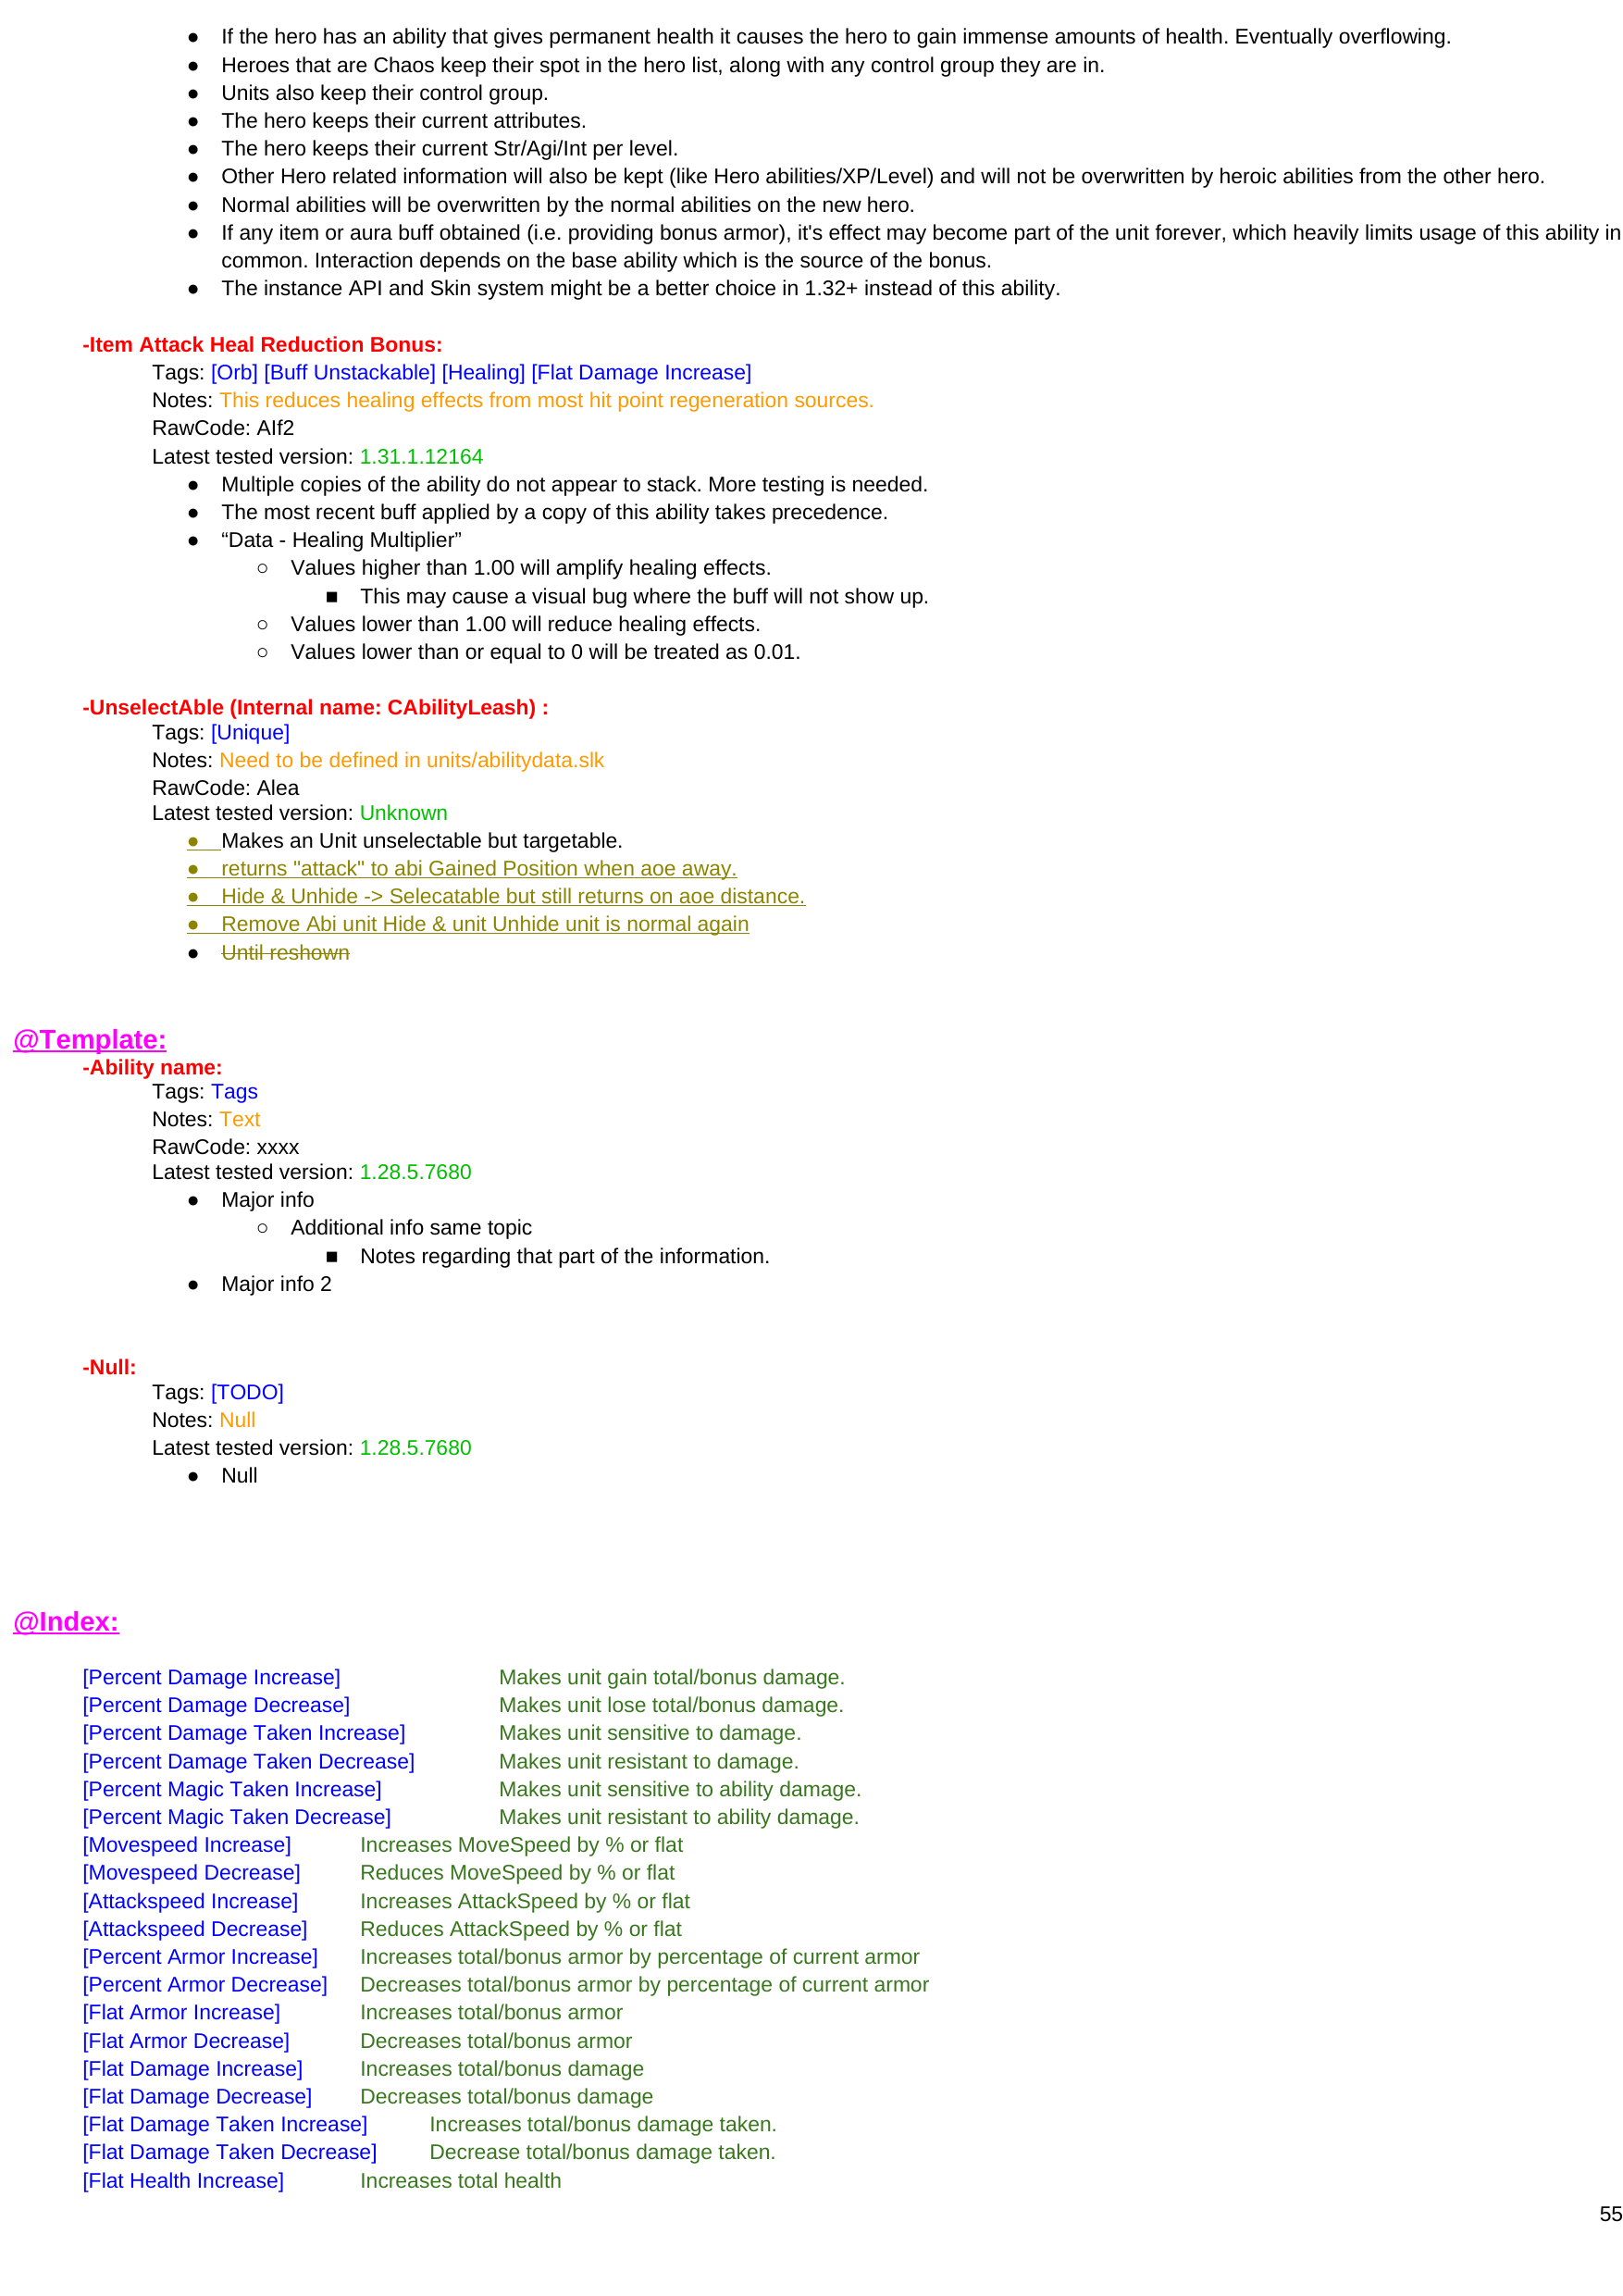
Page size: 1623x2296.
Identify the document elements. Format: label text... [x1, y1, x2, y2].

list returns "attack" to abi Gained Position when aoe away. [187, 856, 1623, 880]
list Multiple copies of the ability do not appear to stack. More testing is needed. [187, 472, 1623, 496]
list “Data - Healing Multiplier” [187, 527, 1623, 552]
text [Attackspeed Increase] Increases AttackSpeed by % or flat [13, 1889, 1623, 1913]
text RawCode: AIf2 [82, 416, 1623, 441]
text Latest tested version: 1.28.5.7680 [82, 1160, 1623, 1184]
text Tags: [Orb] [Buff Unstackable] [Healing] [Flat Damage Increase] [82, 360, 1623, 384]
text [Percent Damage Decrease] Makes unit lose total/bonus damage. [82, 1693, 1623, 1717]
text [Flat Armor Decrease] Decreases total/bonus armor [13, 2029, 1623, 2053]
subtitle RawCode: Alea [82, 776, 1623, 800]
text [Flat Damage Taken Decrease] Decrease total/bonus damage taken. [13, 2140, 1623, 2165]
text Tags: Tags [13, 1079, 1623, 1103]
text [Percent Damage Increase] Makes unit gain total/bonus damage. [82, 1665, 1623, 1689]
list Heroes that are Chaos keep their spot in the hero list, along with any control group they are in. [187, 53, 1623, 77]
text [Flat Health Increase] Increases total health [82, 2168, 1623, 2192]
list Other Hero related information will also be kept (like Hero abilities/XP/Level) and will not be overwritten by heroic abilities from the other hero. [187, 164, 1623, 189]
list The instance API and Skin system might be a better choice in 1.32+ instead of this ability. [187, 276, 1623, 300]
text [Percent Armor Decrease] Decreases total/bonus armor by percentage of current armor [82, 1972, 1623, 1996]
text [Flat Damage Decrease] Decreases total/bonus damage [82, 2084, 1623, 2108]
text [Attackspeed Decrease] Reduces AttackSpeed by % or flat [13, 1917, 1623, 1941]
subtitle -Ability name: [13, 1055, 1623, 1079]
text [Flat Damage Taken Increase] Increases total/bonus damage taken. [13, 2112, 1623, 2136]
list Units also keep their control group. [187, 81, 1623, 105]
text Tags: [TODO] [13, 1380, 1623, 1404]
list Makes an Unit unselectable but targetable. [187, 828, 1623, 852]
text -Item Attack Heal Reduction Bonus: [13, 332, 1623, 356]
text Tags: [Unique] [13, 720, 1623, 744]
list Notes regarding that part of the information. [326, 1243, 1623, 1268]
list Major info [187, 1187, 1623, 1211]
text Notes: Null [82, 1408, 1623, 1432]
list Values higher than 1.00 will amplify healing effects. [256, 555, 1623, 580]
text [Flat Damage Increase] Increases total/bonus damage [82, 2056, 1623, 2080]
subtitle @Template: [13, 1024, 1623, 1055]
list If any item or aura buff obtained (i.e. providing bonus armor), it's effect may become part of the unit forever, which heavily limits usage of this ability in common. Interaction depends on the base ability which is the source of the bonus. [187, 220, 1623, 272]
text [Percent Magic Taken Decrease] Makes unit resistant to ability damage. [13, 1805, 1623, 1829]
text [Percent Magic Taken Increase] Makes unit sensitive to ability damage. [13, 1777, 1623, 1801]
text [Movespeed Increase] Increases MoveSpeed by % or flat [13, 1832, 1623, 1856]
text Latest tested version: 1.31.1.12164 [82, 443, 1623, 468]
list If the hero has an ability that gives permanent health it causes the hero to gain immense amounts of health. Eventually overflowing. [187, 24, 1623, 49]
text Latest tested version: 1.28.5.7680 [82, 1435, 1623, 1459]
subtitle -Null: [13, 1355, 1623, 1380]
subtitle RawCode: xxxx [82, 1135, 1623, 1160]
subtitle -UnselectAble (Internal name: CAbilityLeash) : [13, 695, 1623, 720]
text [Movespeed Decrease] Reduces MoveSpeed by % or flat [13, 1860, 1623, 1885]
list Additional info same topic [256, 1215, 1623, 1239]
list The most recent buff applied by a copy of this ability takes precedence. [187, 500, 1623, 524]
text [Percent Damage Taken Increase] Makes unit sensitive to damage. [13, 1720, 1623, 1745]
list Hide & Unhide -> Selecatable but still returns on aoe distance. [187, 884, 1623, 908]
list The hero keeps their current Str/Agi/Int per level. [187, 136, 1623, 160]
text [Percent Armor Increase] Increases total/bonus armor by percentage of current armor [82, 1944, 1623, 1968]
text [Percent Damage Taken Decrease] Makes unit resistant to damage. [13, 1748, 1623, 1773]
list Major info 2 [187, 1272, 1623, 1296]
list Remove Abi unit Hide & unit Unhide unit is normal again [187, 912, 1623, 937]
list Null [187, 1463, 1623, 1488]
list Values lower than or equal to 0 will be treated as 0.01. [256, 639, 1623, 664]
list Values lower than 1.00 will reduce healing effects. [256, 612, 1623, 636]
text Latest tested version: Unknown [82, 800, 1623, 825]
text Notes: This reduces healing effects from most hit point regeneration sources. [82, 388, 1623, 412]
list This may cause a visual bug where the buff will not show up. [326, 584, 1623, 608]
text Notes: Text [82, 1107, 1623, 1132]
list Normal abilities will be overwritten by the normal abilities on the new hero. [187, 192, 1623, 217]
subtitle @Index: [13, 1606, 1623, 1637]
text Notes: Need to be defined in units/abilitydata.slk [82, 748, 1623, 772]
text [Flat Armor Increase] Increases total/bonus armor [13, 2000, 1623, 2025]
list The hero keeps their current attributes. [187, 108, 1623, 132]
